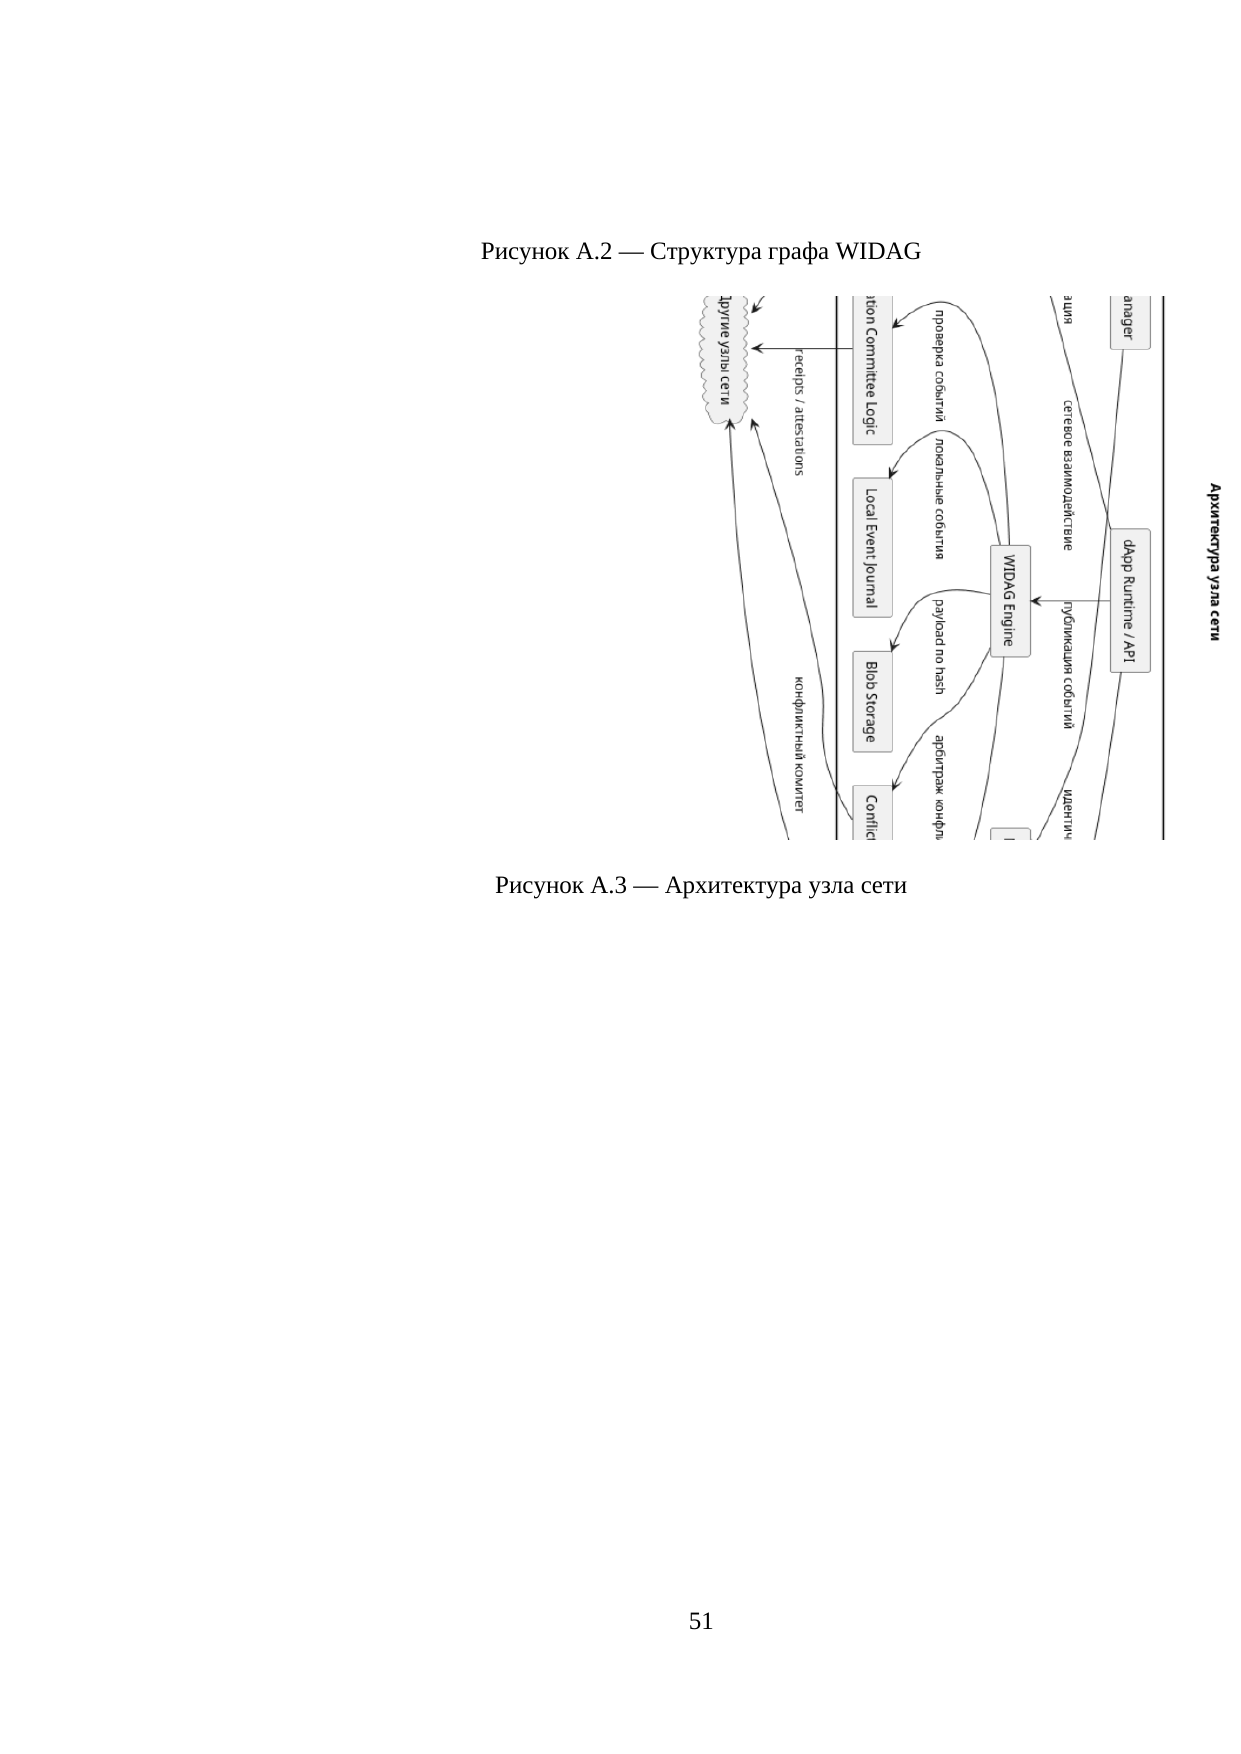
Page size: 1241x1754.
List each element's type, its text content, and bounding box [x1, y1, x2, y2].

text Рисунок А.2 — Структура графа WIDAG [177, 236, 1152, 265]
text Рисунок А.3 — Архитектура узла сети [177, 870, 1152, 899]
picture [692, 296, 1235, 840]
